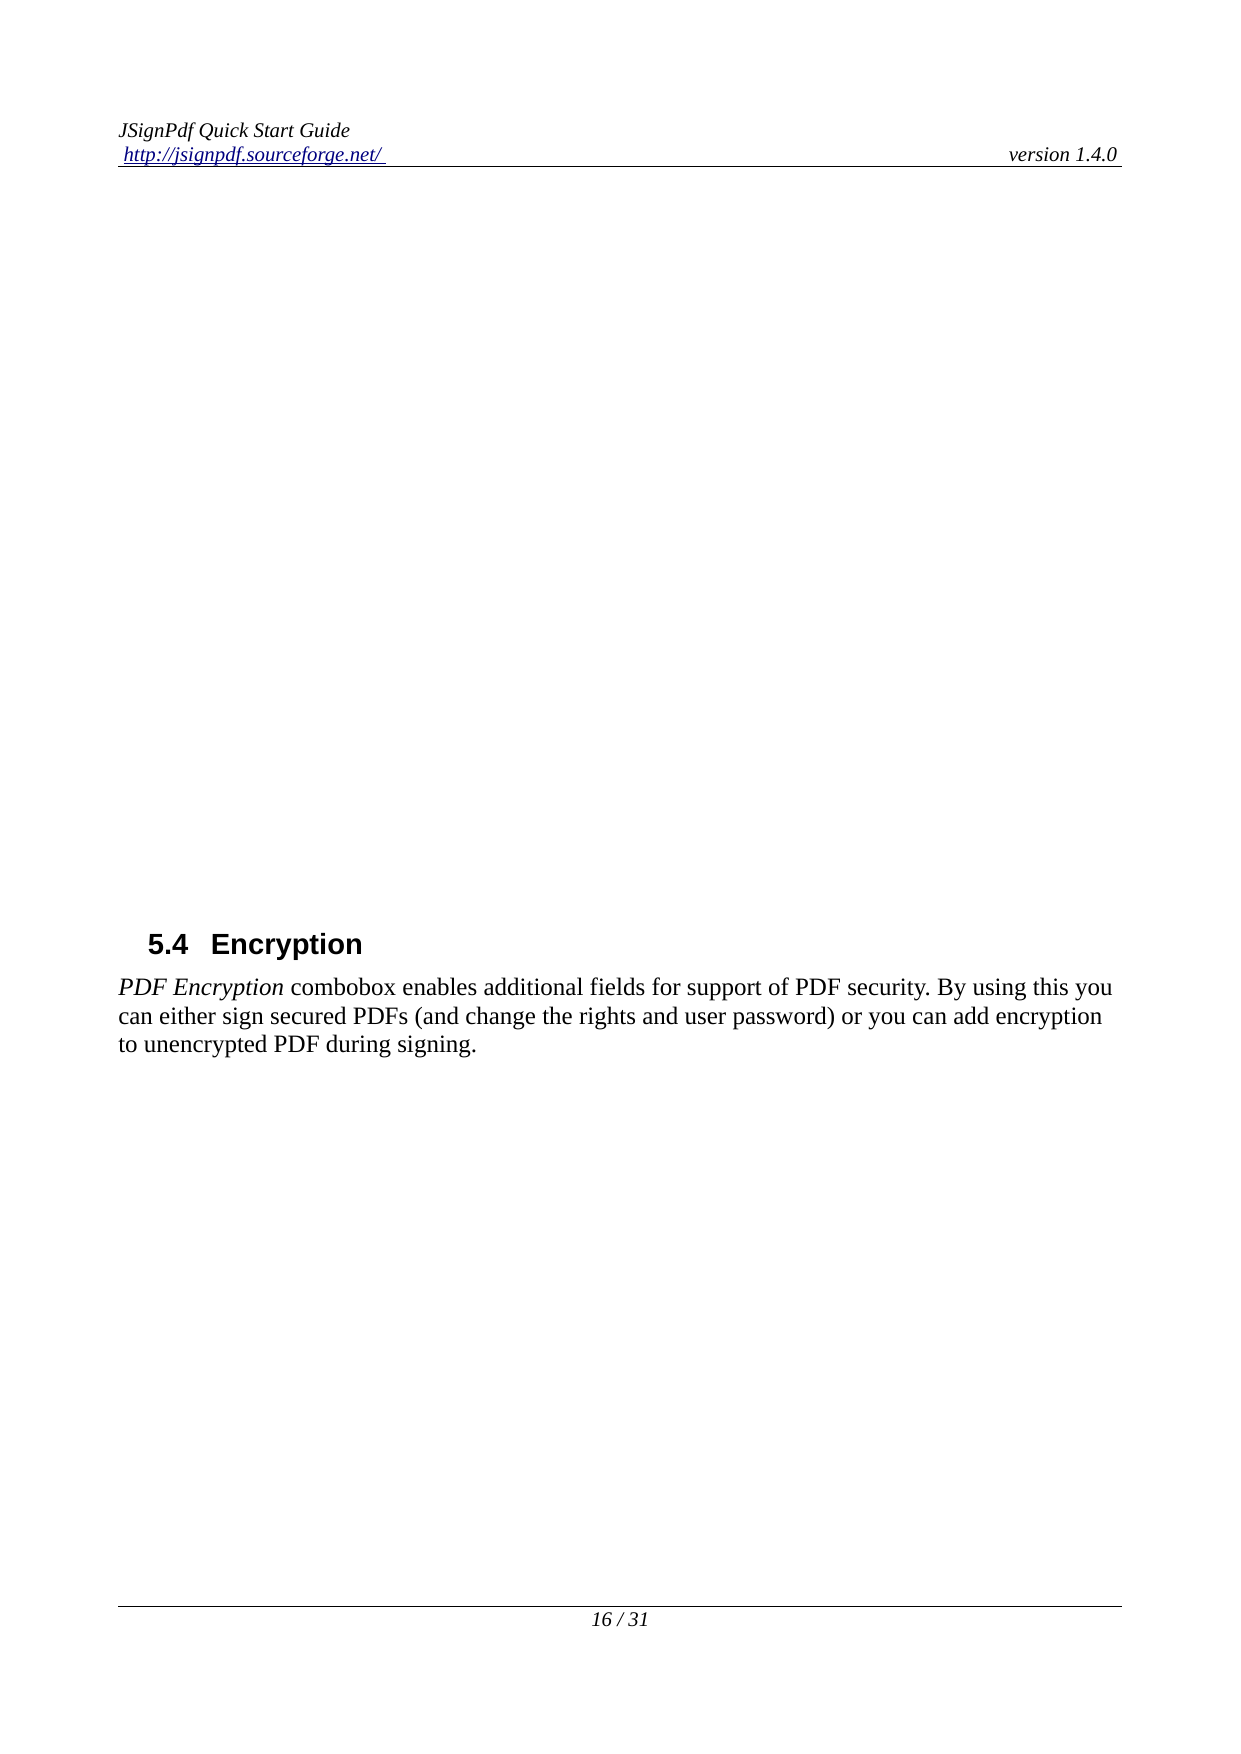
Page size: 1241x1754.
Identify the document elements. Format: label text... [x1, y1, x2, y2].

text PDF Encryption combobox enables additional fields for support of PDF security. By using this you can either sign secured PDFs (and change the rights and user password) or you can add encryption to unencrypted PDF during signing. [118, 972, 1122, 1058]
subtitle Encryption [148, 197, 1116, 960]
